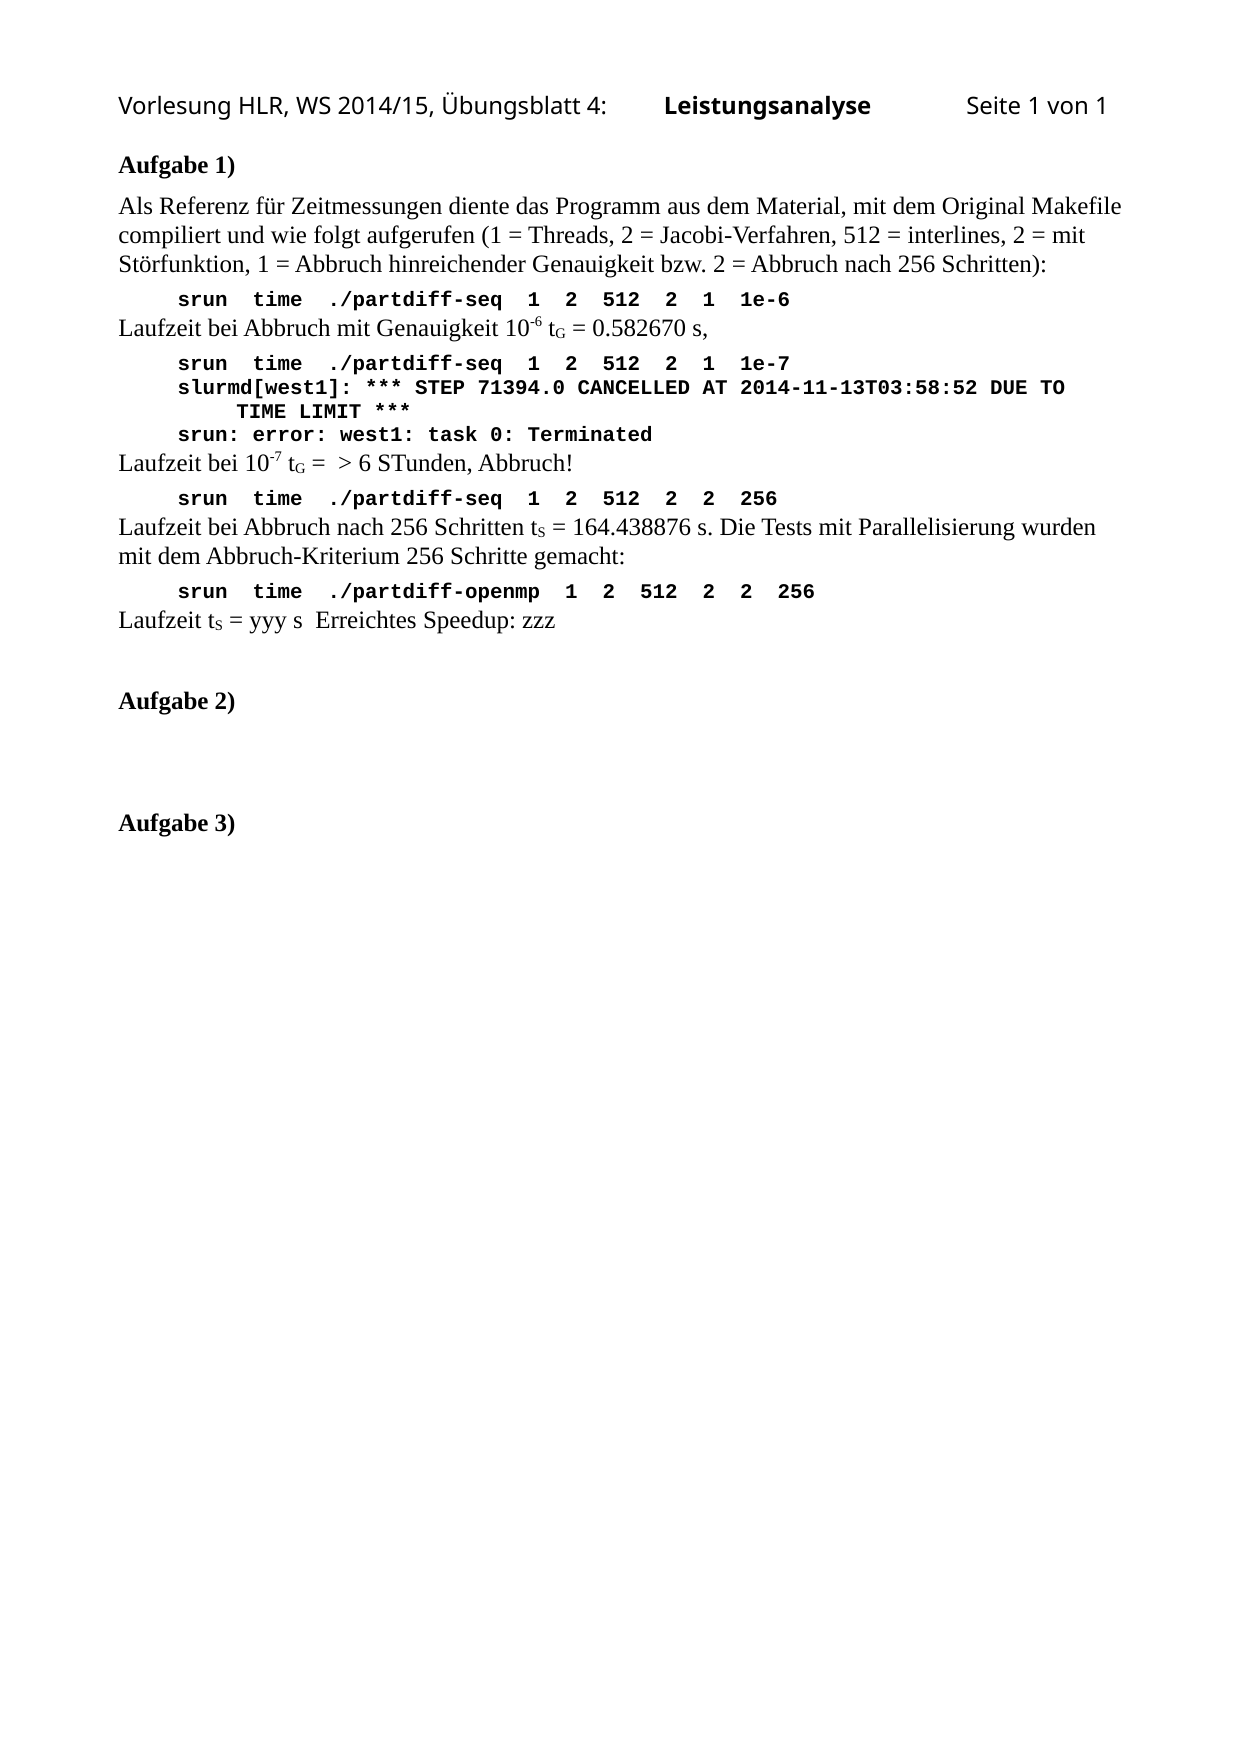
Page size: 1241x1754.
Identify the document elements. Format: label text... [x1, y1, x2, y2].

text Aufgabe 2) [118, 686, 1122, 715]
text slurmd[west1]: *** STEP 71394.0 CANCELLED AT 2014-11-13T03:58:52 DUE TO TIME LIMIT *** [177, 377, 1122, 424]
text Aufgabe 1) [118, 151, 1122, 179]
text Laufzeit tS = yyy s Erreichtes Speedup: zzz [118, 605, 1122, 634]
text Aufgabe 3) [118, 808, 1122, 836]
text srun time ./partdiff-seq 1 2 512 2 2 256 [177, 488, 1122, 512]
text Als Referenz für Zeitmessungen diente das Programm aus dem Material, mit dem Original Makefile compiliert und wie folgt aufgerufen (1 = Threads, 2 = Jacobi-Verfahren, 512 = interlines, 2 = mit Störfunktion, 1 = Abbruch hinreichender Genauigkeit bzw. 2 = Abbruch nach 256 Schritten): [118, 191, 1122, 277]
text Laufzeit bei Abbruch nach 256 Schritten tS = 164.438876 s. Die Tests mit Parallelisierung wurden mit dem Abbruch-Kriterium 256 Schritte gemacht: [118, 512, 1122, 569]
text srun time ./partdiff-seq 1 2 512 2 1 1e-7 [177, 353, 1122, 377]
text srun: error: west1: task 0: Terminated [177, 424, 1122, 448]
text Laufzeit bei 10-7 tG = > 6 STunden, Abbruch! [118, 448, 1122, 477]
text srun time ./partdiff-openmp 1 2 512 2 2 256 [177, 581, 1122, 605]
text srun time ./partdiff-seq 1 2 512 2 1 1e-6 [177, 289, 1122, 313]
text Laufzeit bei Abbruch mit Genauigkeit 10-6 tG = 0.582670 s, [118, 313, 1122, 342]
